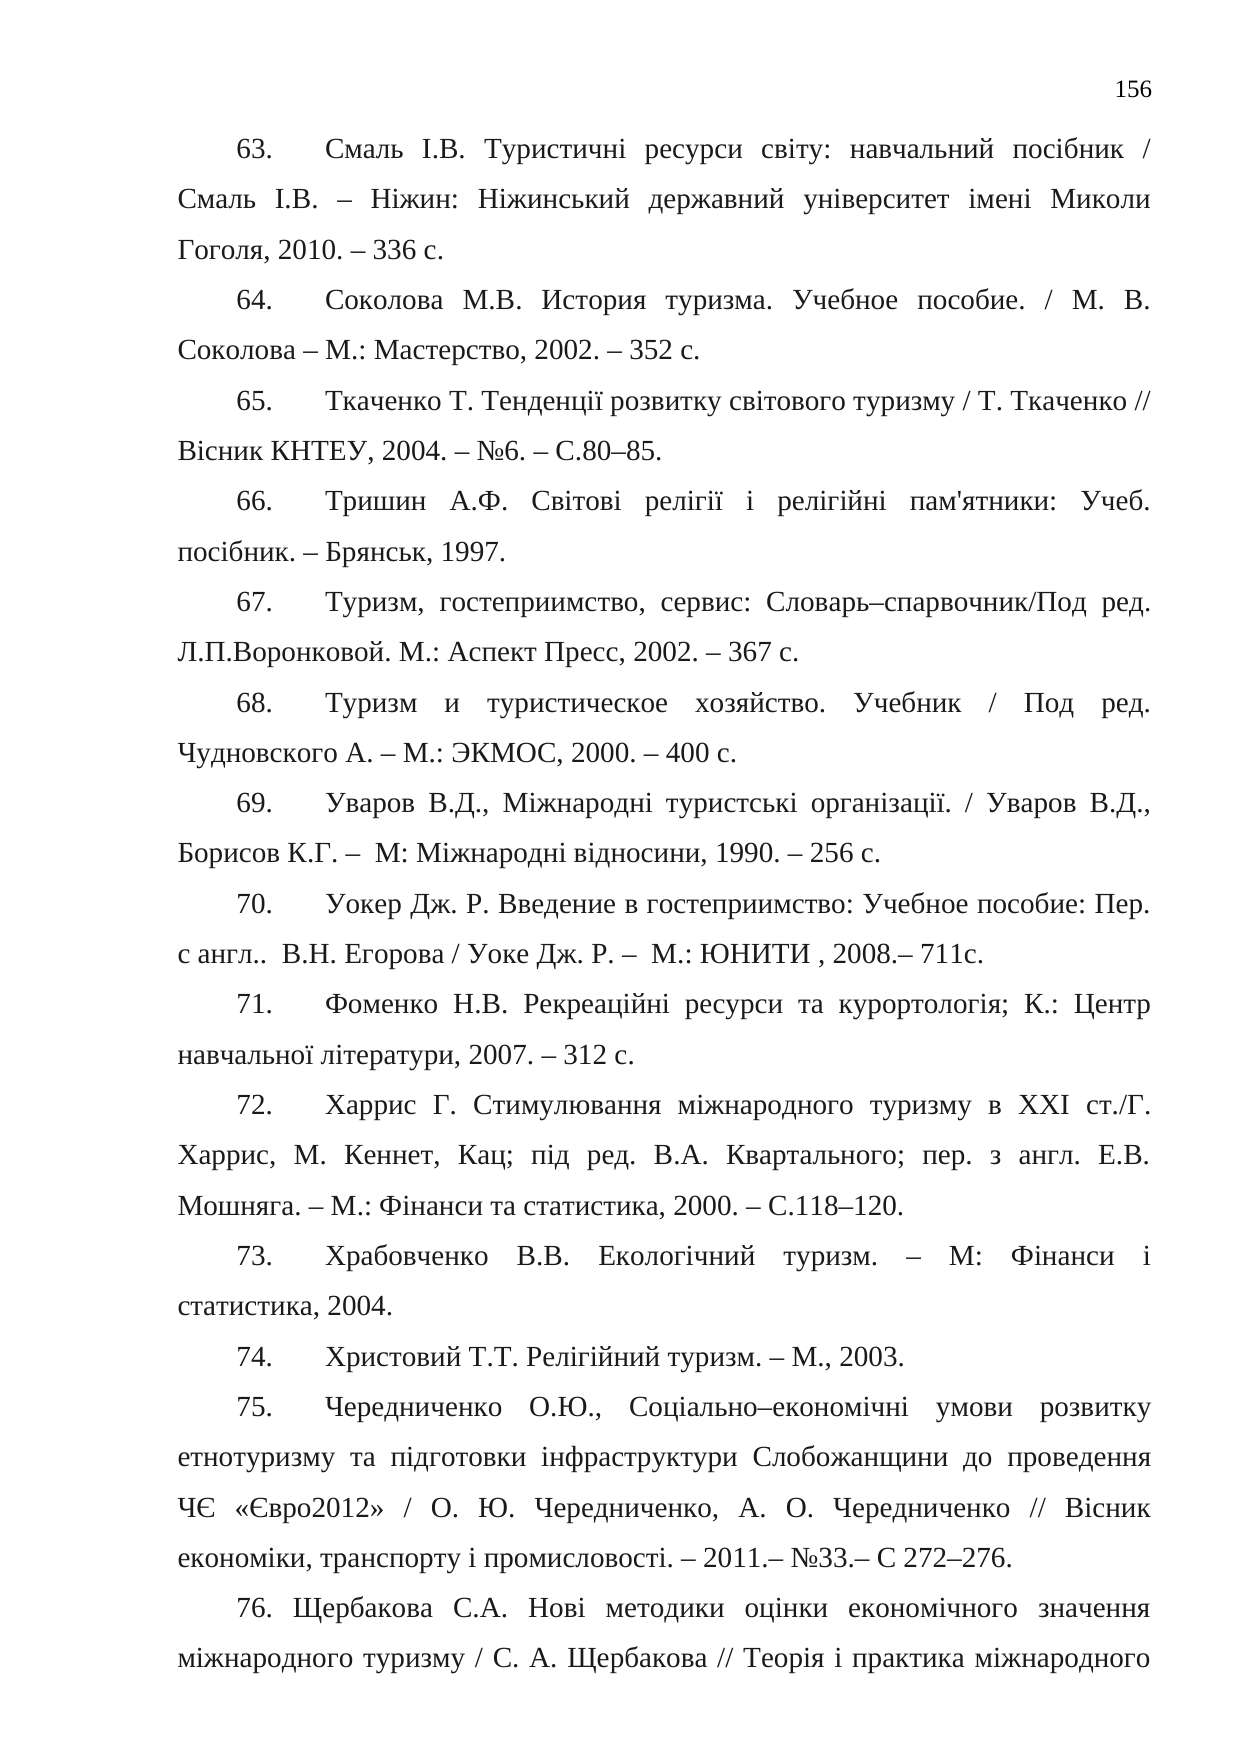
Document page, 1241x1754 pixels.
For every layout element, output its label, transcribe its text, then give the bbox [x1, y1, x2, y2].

text 65. Ткаченко Т. Тенденції розвитку світового туризму / Т. Ткаченко // Вісник КНТЕУ, 2004. – №6. – С.80–85. [177, 383, 1152, 467]
text 75. Чередниченко О.Ю., Соціально–економічні умови розвитку етнотуризму та підготовки інфраструктури Слобожанщини до проведення ЧЄ «Євро2012» / О. Ю. Чередниченко, А. О. Чередниченко // Вісник економіки, транспорту і промисловості. – 2011.– №33.– С 272–276. [177, 1389, 1152, 1573]
text 69. Уваров В.Д., Міжнародні туристські організації. / Уваров В.Д., Борисов К.Г. – М: Міжнародні відносини, 1990. – 256 с. [177, 785, 1152, 869]
text 72. Харрис Г. Стимулювання міжнародного туризму в ХХI ст./Г. Харрис, М. Кеннет, Кац; під ред. В.А. Квартального; пер. з англ. Е.В. Мошняга. – М.: Фінанси та статистика, 2000. – С.118–120. [177, 1087, 1152, 1221]
text 68. Туризм и туристическое хозяйство. Учебник / Под ред. Чудновского А. – М.: ЭКМОС, 2000. – 400 с. [177, 685, 1152, 768]
text 64. Соколова М.В. История туризма. Учебное пособие. / М. В. Соколова – М.: Мастерство, 2002. – 352 с. [177, 282, 1152, 366]
text 73. Храбовченко В.В. Екологічний туризм. – М: Фінанси і статистика, 2004. [177, 1238, 1152, 1322]
text 67. Туризм, гостеприимство, сервис: Словарь–спарвочник/Под ред. Л.П.Воронковой. М.: Аспект Пресс, 2002. – 367 с. [177, 584, 1152, 668]
text 63. Смаль І.В. Туристичні ресурси світу: навчальний посібник / Смаль І.В. – Ніжин: Ніжинський державний університет імені Миколи Гоголя, 2010. – 336 с. [177, 131, 1152, 265]
text 66. Тришин А.Ф. Світові релігії і релігійні пам'ятники: Учеб. посібник. – Брянськ, 1997. [177, 483, 1152, 567]
text 74. Христовий Т.Т. Релігійний туризм. – М., 2003. [177, 1339, 1152, 1372]
text 76. Щербакова С.А. Нові методики оцінки економічного значення міжнародного туризму / С. А. Щербакова // Теорія і практика міжнародного [177, 1590, 1152, 1674]
text 70. Уокер Дж. Р. Введение в гостеприимство: Учебное пособие: Пер. с англ.. В.Н. Егорова / Уоке Дж. Р. – М.: ЮНИТИ , 2008.– 711с. [177, 886, 1152, 970]
text 71. Фоменко Н.В. Рекреаційні ресурси та курортологія; К.: Центр навчальної літератури, 2007. – 312 с. [177, 987, 1152, 1070]
